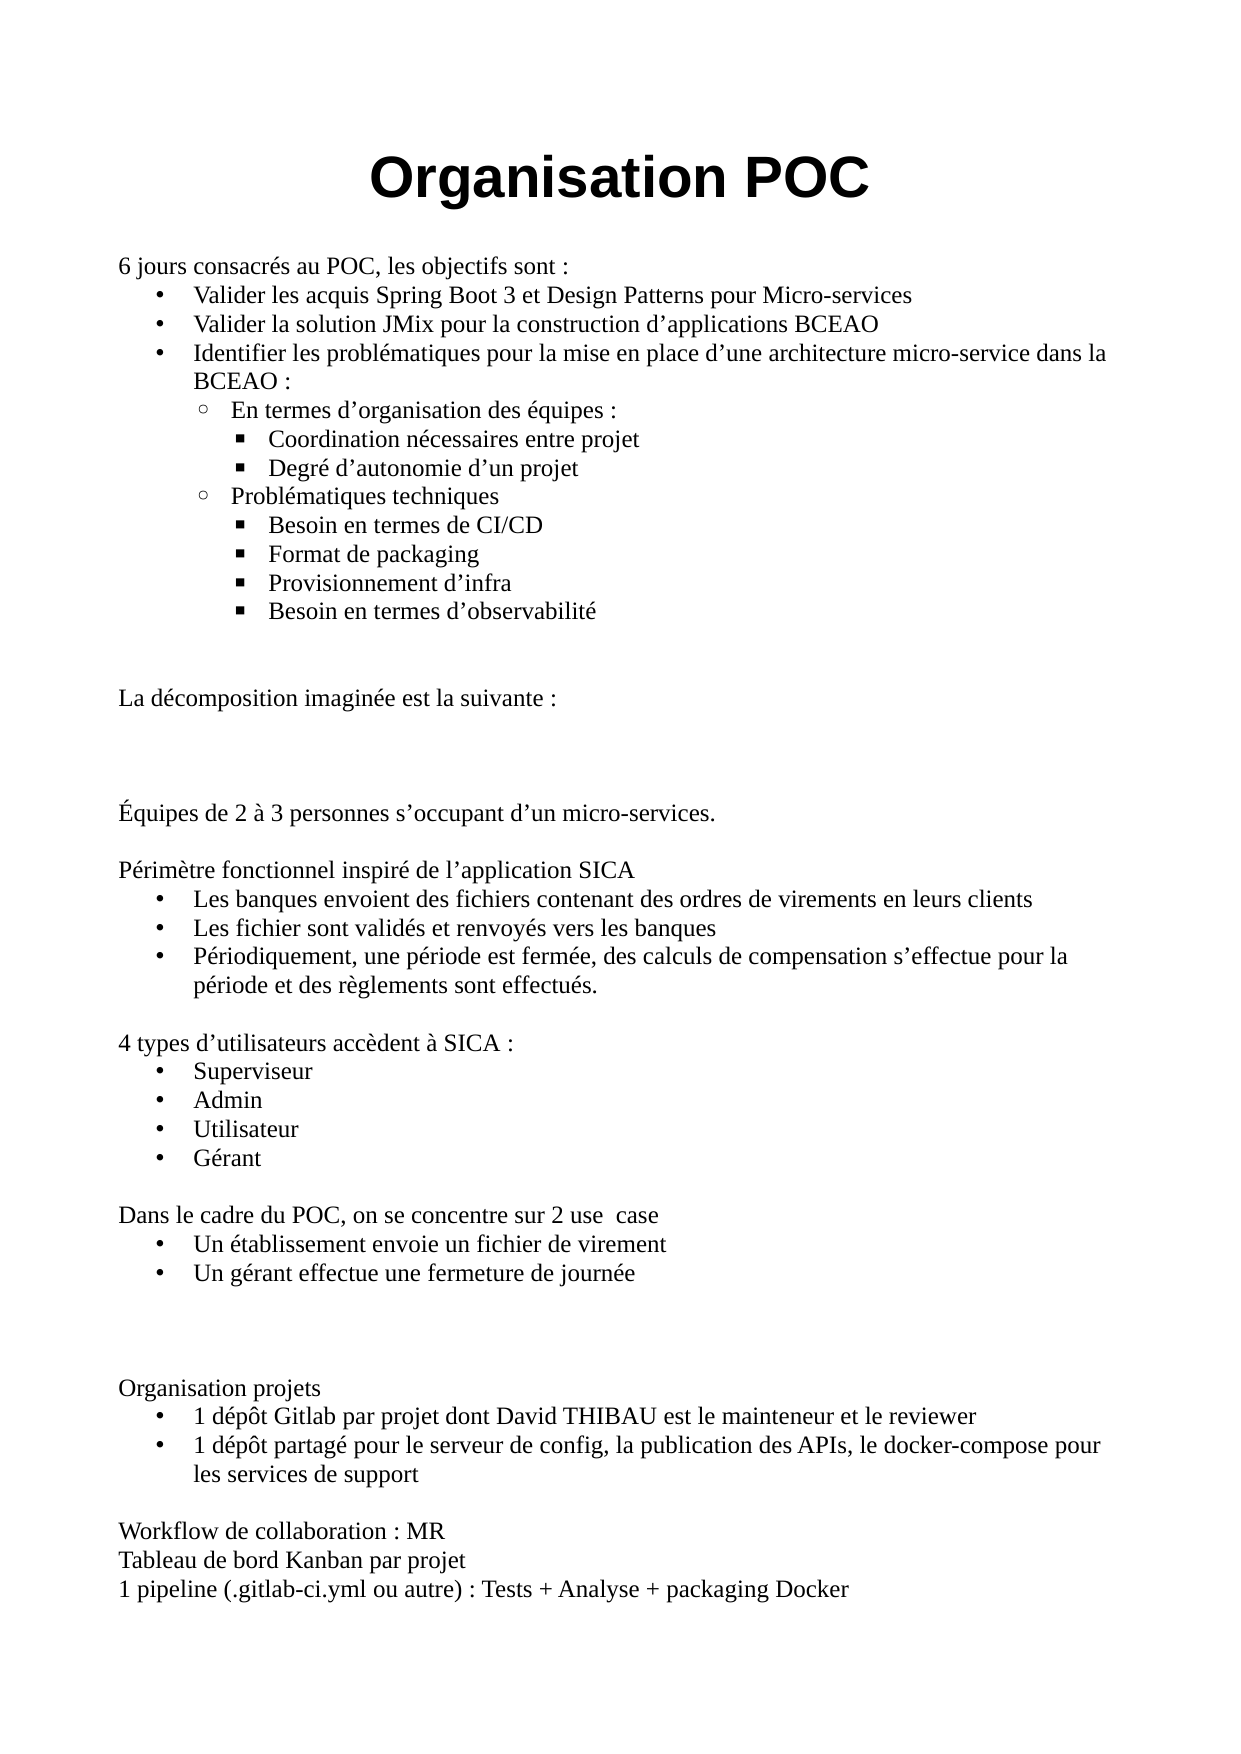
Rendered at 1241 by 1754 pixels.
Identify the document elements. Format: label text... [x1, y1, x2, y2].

list Les banques envoient des fichiers contenant des ordres de virements en leurs clients [156, 884, 1122, 913]
list Gérant [156, 1143, 1122, 1171]
text Organisation projets [118, 1373, 1122, 1401]
text Workflow de collaboration : MR [118, 1516, 1122, 1545]
list Un gérant effectue une fermeture de journée [156, 1258, 1122, 1286]
list Identifier les problématiques pour la mise en place d’une architecture micro-service dans la BCEAO : [156, 338, 1122, 395]
text Équipes de 2 à 3 personnes s’occupant d’un micro-services. [118, 798, 1122, 826]
list Utilisateur [156, 1114, 1122, 1143]
list Besoin en termes d’observabilité [231, 596, 1122, 625]
list Provisionnement d’infra [231, 568, 1122, 596]
text Dans le cadre du POC, on se concentre sur 2 use case [118, 1200, 1122, 1229]
list Périodiquement, une période est fermée, des calculs de compensation s’effectue pour la période et des règlements sont effectués. [156, 941, 1122, 999]
list En termes d’organisation des équipes : [193, 395, 1122, 424]
list Admin [156, 1085, 1122, 1114]
text Périmètre fonctionnel inspiré de l’application SICA [118, 855, 1122, 884]
list Format de packaging [231, 539, 1122, 568]
list Superviseur [156, 1056, 1122, 1085]
text La décomposition imaginée est la suivante : [118, 683, 1122, 711]
text 6 jours consacrés au POC, les objectifs sont : [118, 251, 1122, 280]
text Tableau de bord Kanban par projet [118, 1545, 1122, 1574]
list Valider la solution JMix pour la construction d’applications BCEAO [156, 309, 1122, 338]
list Problématiques techniques [193, 481, 1122, 510]
list Valider les acquis Spring Boot 3 et Design Patterns pour Micro-services [156, 280, 1122, 309]
list Un établissement envoie un fichier de virement [156, 1229, 1122, 1258]
list Les fichier sont validés et renvoyés vers les banques [156, 913, 1122, 941]
list 1 dépôt partagé pour le serveur de config, la publication des APIs, le docker-compose pour les services de support [156, 1430, 1122, 1488]
list Coordination nécessaires entre projet [231, 424, 1122, 453]
text 4 types d’utilisateurs accèdent à SICA : [118, 1028, 1122, 1056]
list Besoin en termes de CI/CD [231, 510, 1122, 539]
list 1 dépôt Gitlab par projet dont David THIBAU est le mainteneur et le reviewer [156, 1401, 1122, 1430]
text 1 pipeline (.gitlab-ci.yml ou autre) : Tests + Analyse + packaging Docker [118, 1574, 1122, 1603]
list Degré d’autonomie d’un projet [231, 453, 1122, 481]
title Organisation POC [118, 143, 1122, 210]
